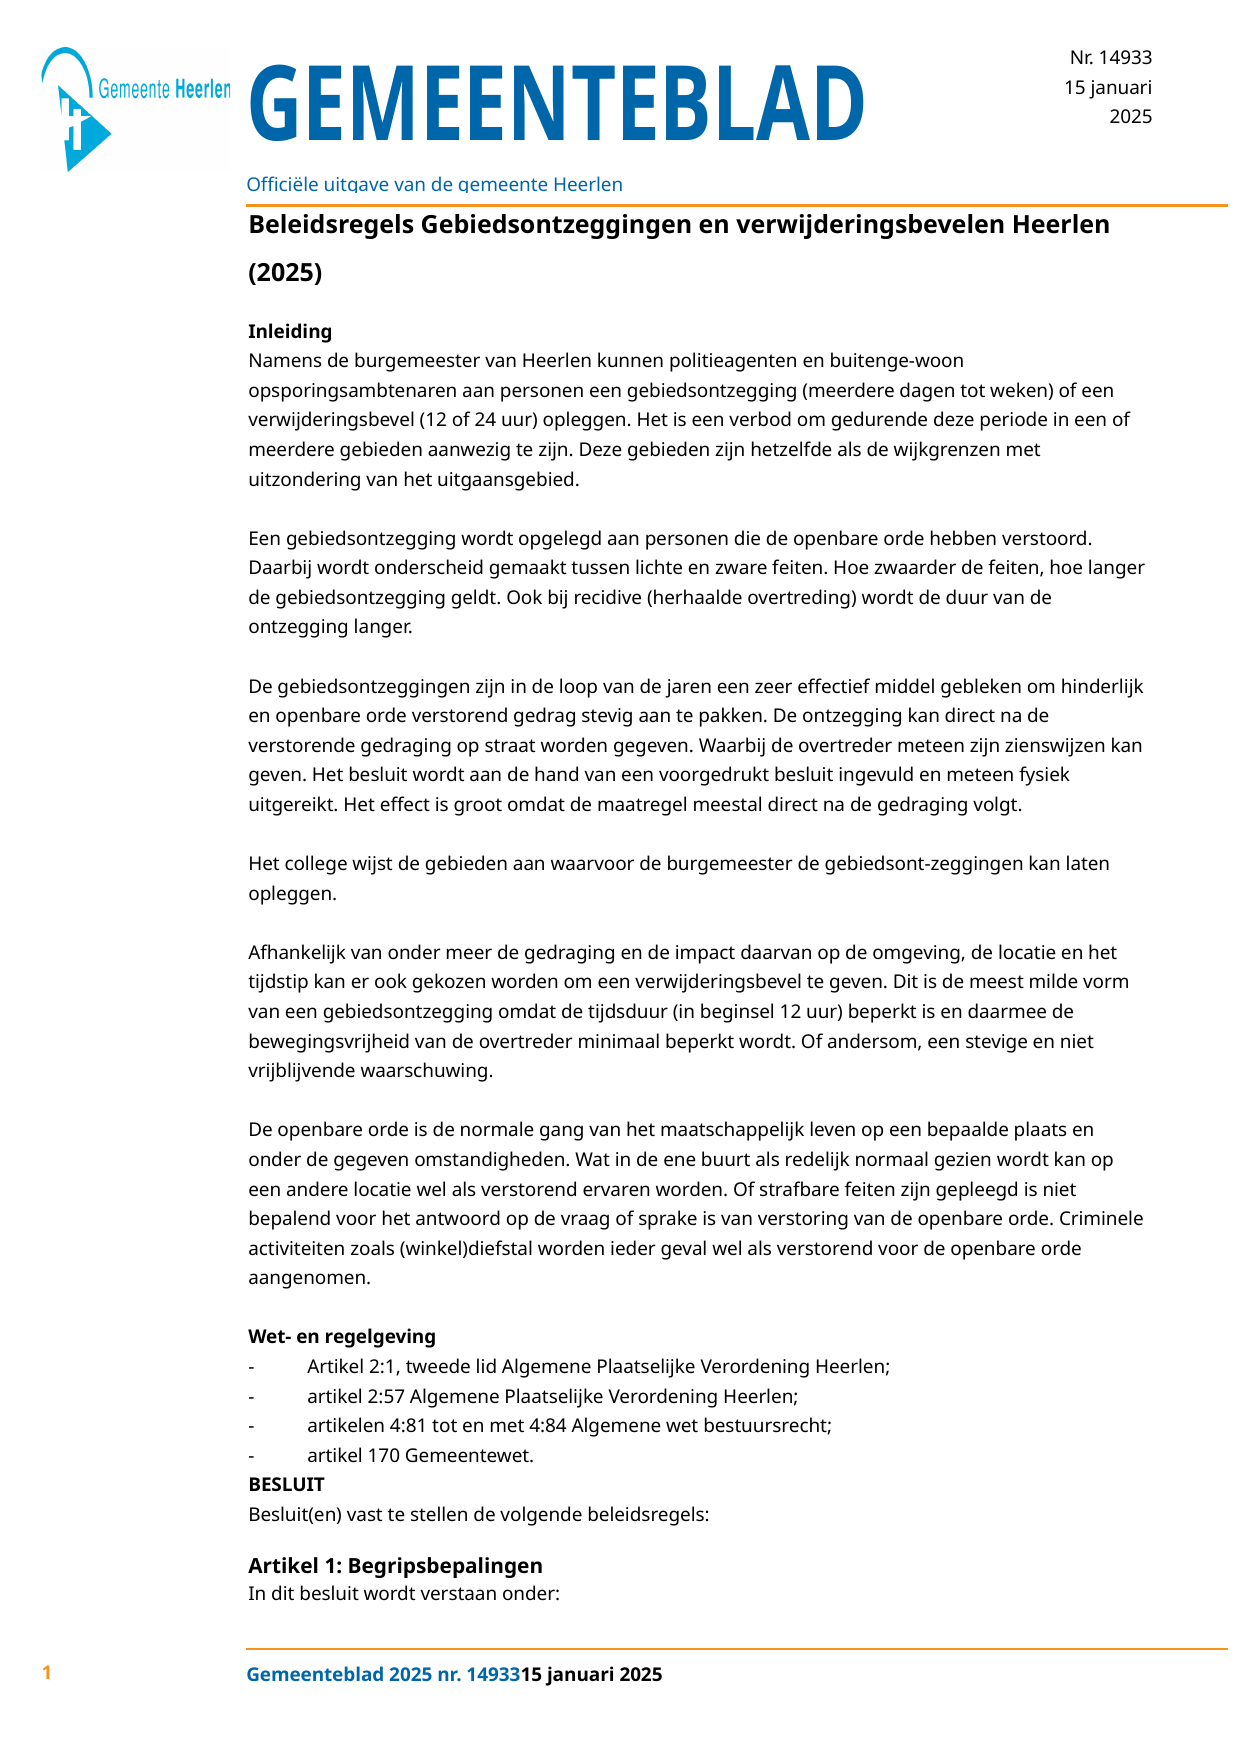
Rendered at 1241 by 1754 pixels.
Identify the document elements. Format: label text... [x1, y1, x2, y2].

text Wet- en regelgeving [248, 1324, 1152, 1349]
list artikel 170 Gemeentewet. [248, 1442, 1152, 1468]
text Besluit(en) vast te stellen de volgende beleidsregels: [248, 1501, 1152, 1527]
text BESLUIT [248, 1472, 1152, 1497]
picture [41, 47, 231, 172]
text In dit besluit wordt verstaan onder: [248, 1580, 1152, 1606]
text Afhankelijk van onder meer de gedraging en de impact daarvan op de omgeving, de locatie en het tijdstip kan er ook gekozen worden om een verwijderingsbevel te geven. Dit is de meest milde vorm van een gebiedsontzegging omdat de tijdsduur (in beginsel 12 uur) beperkt is en daarmee de bewegingsvrijheid van de overtreder minimaal beperkt wordt. Of andersom, een stevige en niet vrijblijvende waarschuwing. [248, 939, 1152, 1083]
text Beleidsregels Gebiedsontzeggingen en verwijderingsbevelen Heerlen (2025) [248, 207, 1152, 288]
list Artikel 2:1, tweede lid Algemene Plaatselijke Verordening Heerlen; [248, 1353, 1152, 1379]
text De openbare orde is de normale gang van het maatschappelijk leven op een bepaalde plaats en onder de gegeven omstandigheden. Wat in de ene buurt als redelijk normaal gezien wordt kan op een andere locatie wel als verstorend ervaren worden. Of strafbare feiten zijn gepleegd is niet bepalend voor het antwoord op de vraag of sprake is van verstoring van de openbare orde. Criminele activiteiten zoals (winkel)diefstal worden ieder geval wel als verstorend voor de openbare orde aangenomen. [248, 1117, 1152, 1290]
list artikelen 4:81 tot en met 4:84 Algemene wet bestuursrecht; [248, 1412, 1152, 1438]
list artikel 2:57 Algemene Plaatselijke Verordening Heerlen; [248, 1383, 1152, 1409]
text Artikel 1: Begripsbepalingen [248, 1552, 1152, 1580]
text Het college wijst de gebieden aan waarvoor de burgemeester de gebiedsont-zeggingen kan laten opleggen. [248, 850, 1152, 906]
text De gebiedsontzeggingen zijn in de loop van de jaren een zeer effectief middel gebleken om hinderlijk en openbare orde verstorend gedrag stevig aan te pakken. De ontzegging kan direct na de verstorende gedraging op straat worden gegeven. Waarbij de overtreder meteen zijn zienswijzen kan geven. Het besluit wordt aan de hand van een voorgedrukt besluit ingevuld en meteen fysiek uitgereikt. Het effect is groot omdat de maatregel meestal direct na de gedraging volgt. [248, 673, 1152, 817]
picture [41, 47, 59, 70]
text Namens de burgemeester van Heerlen kunnen politieagenten en buitenge-woon opsporingsambtenaren aan personen een gebiedsontzegging (meerdere dagen tot weken) of een verwijderingsbevel (12 of 24 uur) opleggen. Het is een verbod om gedurende deze periode in een of meerdere gebieden aanwezig te zijn. Deze gebieden zijn hetzelfde als de wijkgrenzen met uitzondering van het uitgaansgebied. [248, 347, 1152, 492]
text Een gebiedsontzegging wordt opgelegd aan personen die de openbare orde hebben verstoord. Daarbij wordt onderscheid gemaakt tussen lichte en zware feiten. Hoe zwaarder de feiten, hoe langer de gebiedsontzegging geldt. Ook bij recidive (herhaalde overtreding) wordt de duur van de ontzegging langer. [248, 525, 1152, 639]
text Inleiding [248, 318, 1152, 344]
